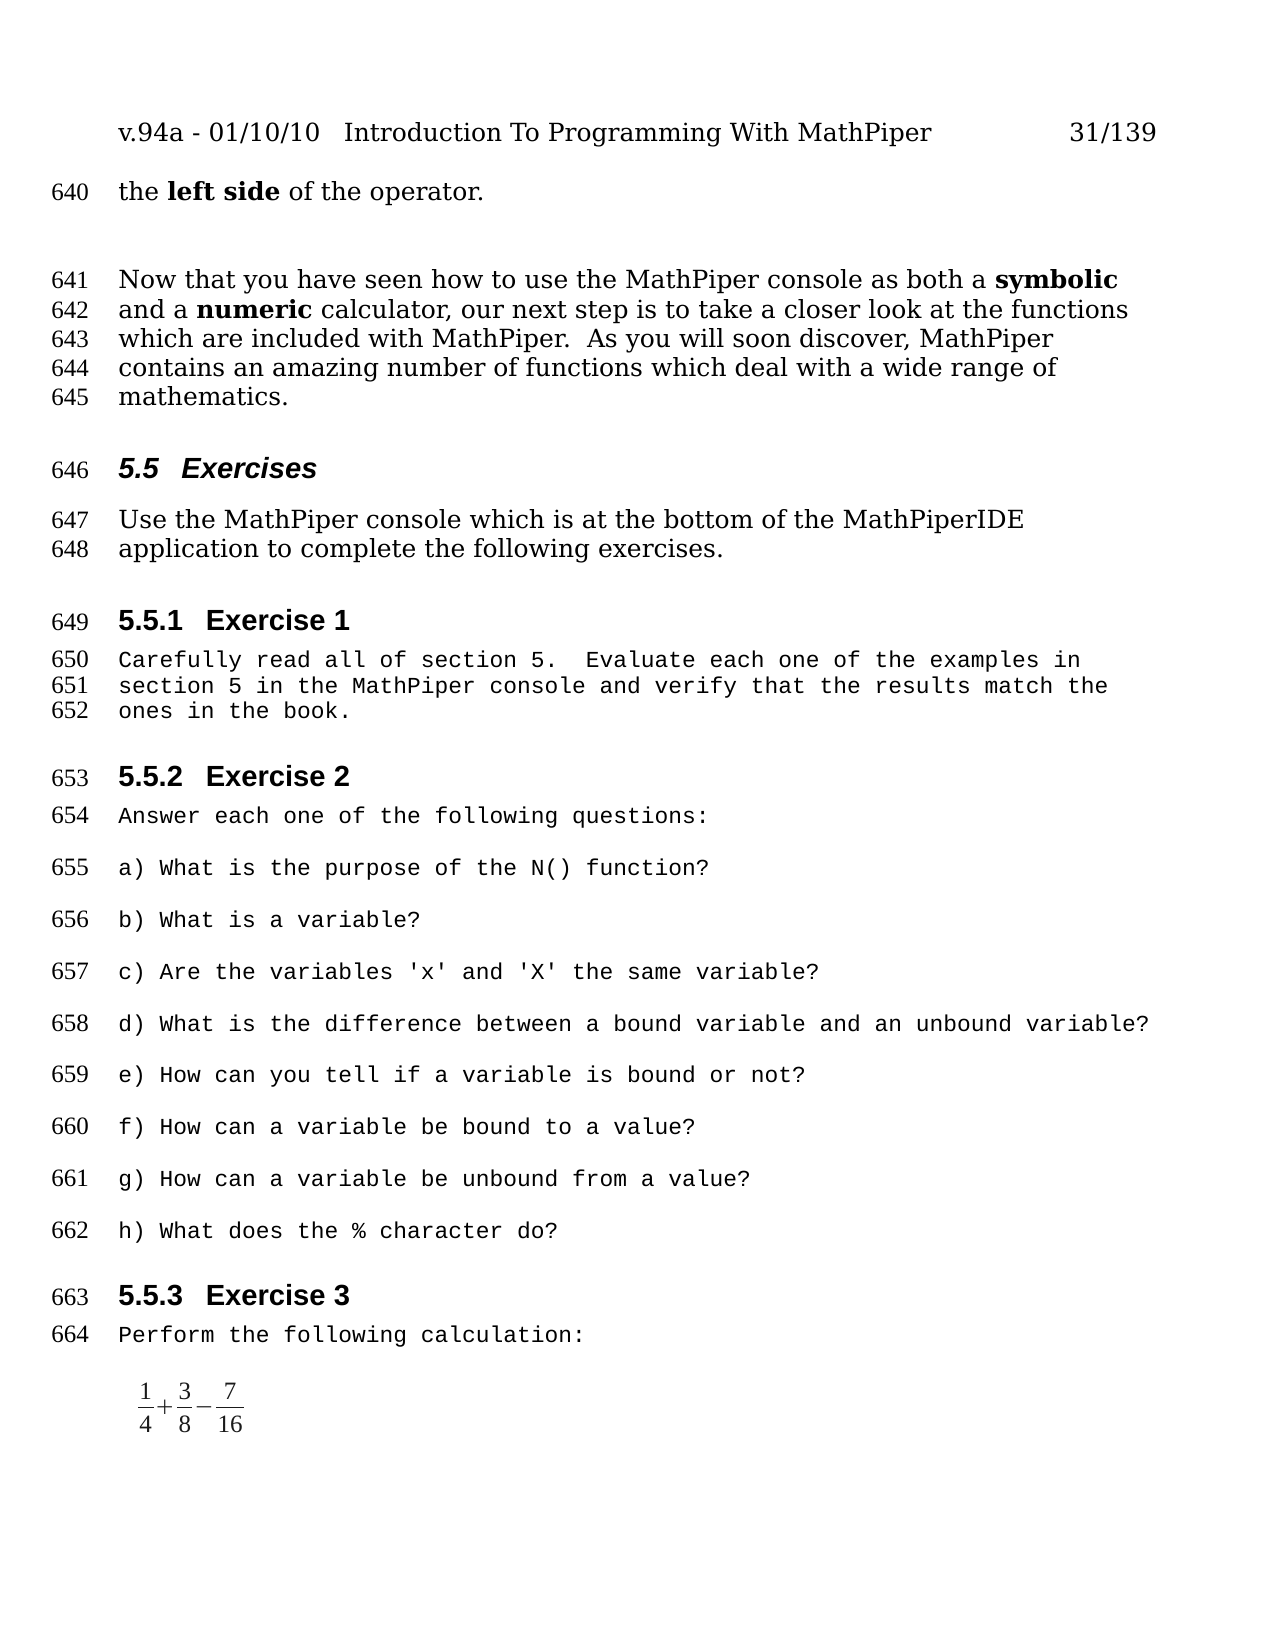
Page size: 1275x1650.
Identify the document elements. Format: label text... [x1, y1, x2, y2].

text Now that you have seen how to use the MathPiper console as both a symbolic and a numeric calculator, our next step is to take a closer look at the functions which are included with MathPiper. As you will soon discover, MathPiper contains an amazing number of functions which deal with a wide range of mathematics. [118, 265, 1157, 412]
subtitle Exercise 2 [118, 759, 1157, 792]
subtitle Exercises [118, 451, 1157, 484]
text Carefully read all of section 5. Evaluate each one of the examples in section 5 in the MathPiper console and verify that the results match the ones in the book. [118, 648, 1157, 726]
text h) What does the % character do? [118, 1219, 1157, 1245]
text g) How can a variable be unbound from a value? [118, 1167, 1157, 1193]
text b) What is a variable? [118, 908, 1157, 934]
text f) How can a variable be bound to a value? [118, 1116, 1157, 1142]
text d) What is the difference between a bound variable and an unbound variable? [118, 1012, 1157, 1038]
text e) How can you tell if a variable is bound or not? [118, 1064, 1157, 1090]
text c) Are the variables 'x' and 'X' the same variable? [118, 960, 1157, 986]
text Use the MathPiper console which is at the bottom of the MathPiperIDE application to complete the following exercises. [118, 505, 1157, 563]
subtitle Exercise 3 [118, 1278, 1157, 1312]
text Answer each one of the following questions: [118, 804, 1157, 830]
text a) What is the purpose of the N() function? [118, 856, 1157, 882]
text Perform the following calculation: [118, 1324, 1157, 1350]
subtitle Exercise 1 [118, 602, 1157, 636]
text the left side of the operator. [118, 177, 1157, 206]
